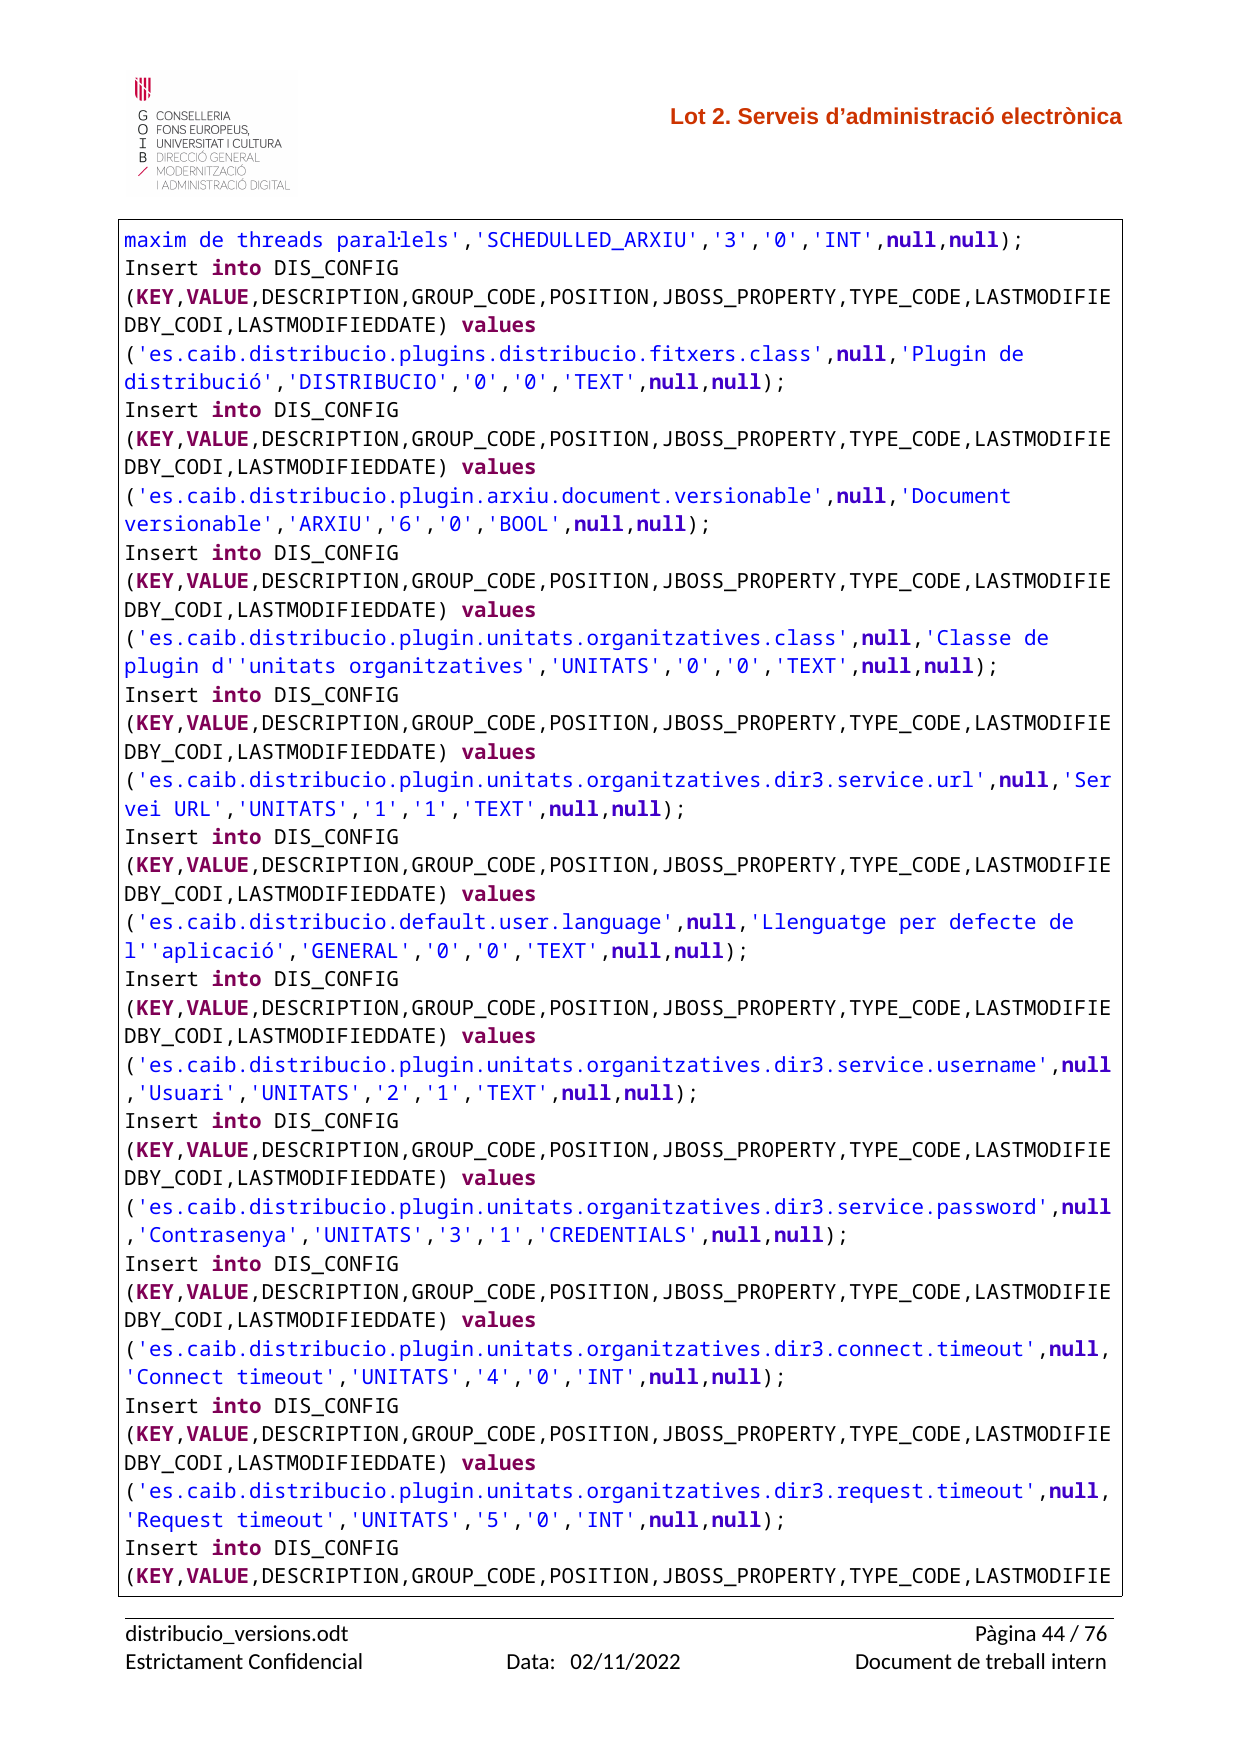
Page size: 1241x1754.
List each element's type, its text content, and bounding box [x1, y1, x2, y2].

picture [126, 70, 299, 197]
table_header maxim de threads paral·lels','SCHEDULLED_ARXIU','3','0','INT',null,null); Insert into DIS_CONFIG (KEY,VALUE,DESCRIPTION,GROUP_CODE,POSITION,JBOSS_PROPERTY,TYPE_CODE,LASTMODIFIEDBY_CODI,LASTMODIFIEDDATE) values ('es.caib.distribucio.plugins.distribucio.fitxers.class',null,'Plugin de distribució','DISTRIBUCIO','0','0','TEXT',null,null); Insert into DIS_CONFIG (KEY,VALUE,DESCRIPTION,GROUP_CODE,POSITION,JBOSS_PROPERTY,TYPE_CODE,LASTMODIFIEDBY_CODI,LASTMODIFIEDDATE) values ('es.caib.distribucio.plugin.arxiu.document.versionable',null,'Document versionable','ARXIU','6','0','BOOL',null,null); Insert into DIS_CONFIG (KEY,VALUE,DESCRIPTION,GROUP_CODE,POSITION,JBOSS_PROPERTY,TYPE_CODE,LASTMODIFIEDBY_CODI,LASTMODIFIEDDATE) values ('es.caib.distribucio.plugin.unitats.organitzatives.class',null,'Classe de plugin d''unitats organitzatives','UNITATS','0','0','TEXT',null,null); Insert into DIS_CONFIG (KEY,VALUE,DESCRIPTION,GROUP_CODE,POSITION,JBOSS_PROPERTY,TYPE_CODE,LASTMODIFIEDBY_CODI,LASTMODIFIEDDATE) values ('es.caib.distribucio.plugin.unitats.organitzatives.dir3.service.url',null,'Servei URL','UNITATS','1','1','TEXT',null,null); Insert into DIS_CONFIG (KEY,VALUE,DESCRIPTION,GROUP_CODE,POSITION,JBOSS_PROPERTY,TYPE_CODE,LASTMODIFIEDBY_CODI,LASTMODIFIEDDATE) values ('es.caib.distribucio.default.user.language',null,'Llenguatge per defecte de l''aplicació','GENERAL','0','0','TEXT',null,null); Insert into DIS_CONFIG (KEY,VALUE,DESCRIPTION,GROUP_CODE,POSITION,JBOSS_PROPERTY,TYPE_CODE,LASTMODIFIEDBY_CODI,LASTMODIFIEDDATE) values ('es.caib.distribucio.plugin.unitats.organitzatives.dir3.service.username',null,'Usuari','UNITATS','2','1','TEXT',null,null); Insert into DIS_CONFIG (KEY,VALUE,DESCRIPTION,GROUP_CODE,POSITION,JBOSS_PROPERTY,TYPE_CODE,LASTMODIFIEDBY_CODI,LASTMODIFIEDDATE) values ('es.caib.distribucio.plugin.unitats.organitzatives.dir3.service.password',null,'Contrasenya','UNITATS','3','1','CREDENTIALS',null,null); Insert into DIS_CONFIG (KEY,VALUE,DESCRIPTION,GROUP_CODE,POSITION,JBOSS_PROPERTY,TYPE_CODE,LASTMODIFIEDBY_CODI,LASTMODIFIEDDATE) values ('es.caib.distribucio.plugin.unitats.organitzatives.dir3.connect.timeout',null,'Connect timeout','UNITATS','4','0','INT',null,null); Insert into DIS_CONFIG (KEY,VALUE,DESCRIPTION,GROUP_CODE,POSITION,JBOSS_PROPERTY,TYPE_CODE,LASTMODIFIEDBY_CODI,LASTMODIFIEDDATE) values ('es.caib.distribucio.plugin.unitats.organitzatives.dir3.request.timeout',null,'Request timeout','UNITATS','5','0','INT',null,null); Insert into DIS_CONFIG (KEY,VALUE,DESCRIPTION,GROUP_CODE,POSITION,JBOSS_PROPERTY,TYPE_CODE,LASTMODIFIE [119, 220, 1122, 1596]
